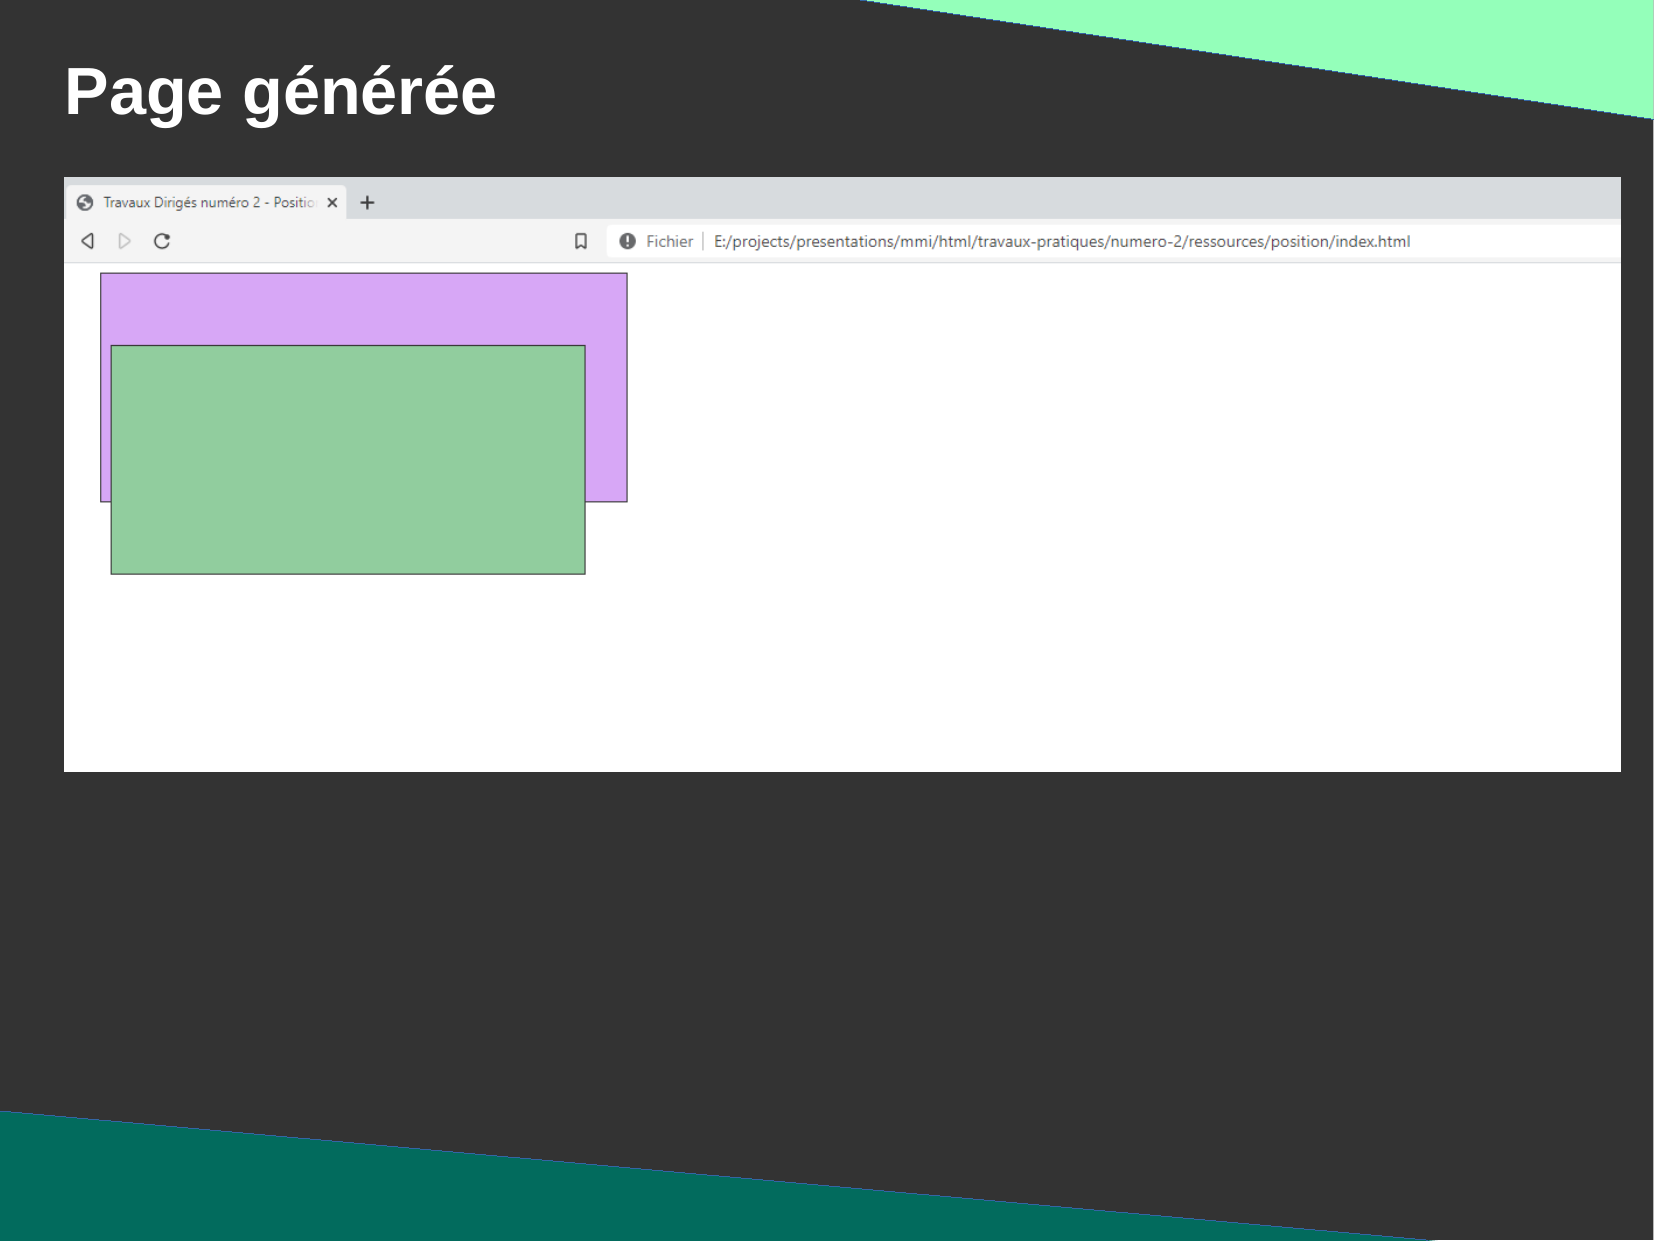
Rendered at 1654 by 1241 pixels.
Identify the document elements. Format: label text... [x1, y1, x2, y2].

text_box [860, 0, 1654, 120]
picture [64, 177, 1621, 772]
title Page générée [64, 54, 1553, 157]
